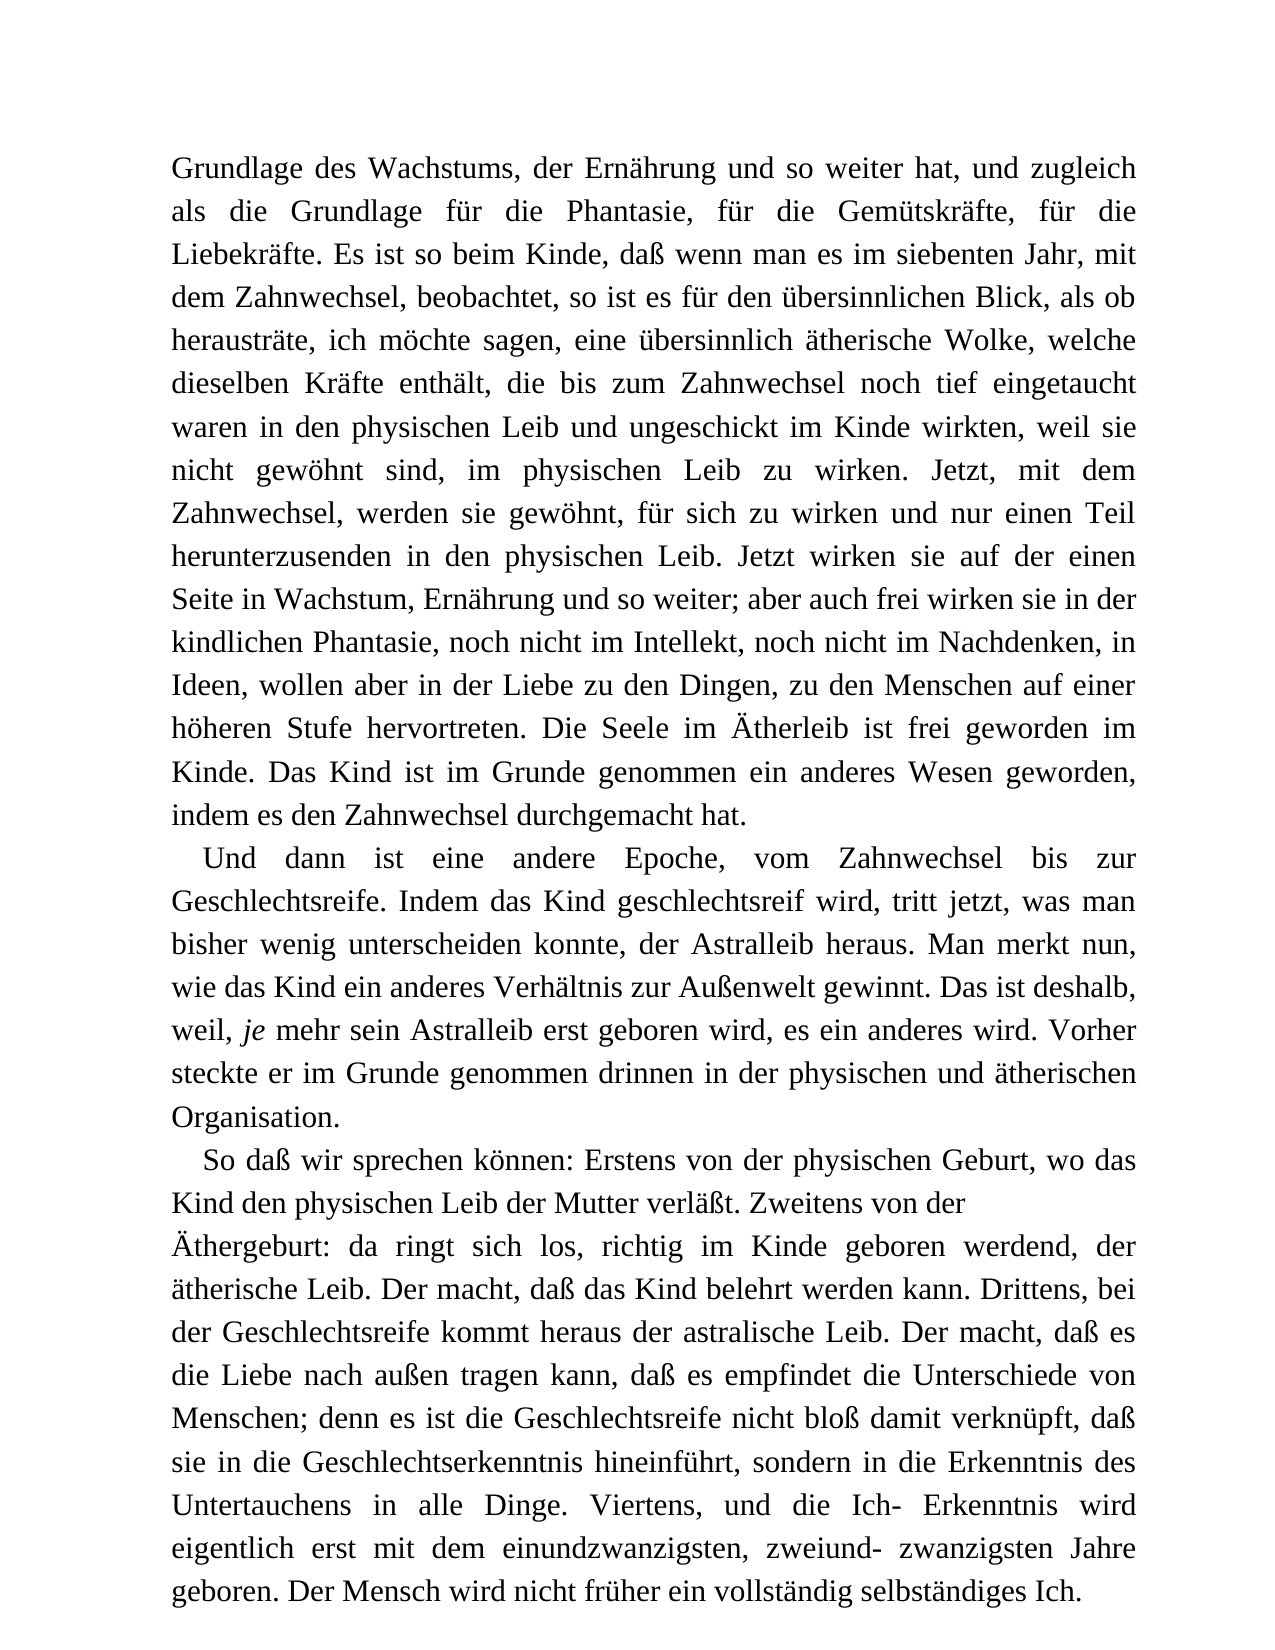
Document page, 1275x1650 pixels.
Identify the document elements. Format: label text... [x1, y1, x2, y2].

text So daß wir sprechen können: Erstens von der physischen Geburt, wo das Kind den physischen Leib der Mutter verläßt. Zweitens von der [171, 1141, 1137, 1220]
text Äthergeburt: da ringt sich los, richtig im Kinde geboren werdend, der ätherische Leib. Der macht, daß das Kind belehrt werden kann. Drittens, bei der Geschlechtsreife kommt heraus der astralische Leib. Der macht, daß es die Liebe nach außen tragen kann, daß es empfindet die Unterschiede von Menschen; denn es ist die Geschlechtsreife nicht bloß damit verknüpft, daß sie in die Geschlechtserkenntnis hineinführt, sondern in die Erkenntnis des Untertauchens in alle Dinge. Viertens, und die Ich- Erkenntnis wird eigentlich erst mit dem einundzwanzigsten, zweiund- zwanzigsten Jahre geboren. Der Mensch wird nicht früher ein vollständig selbständiges Ich. [171, 1227, 1137, 1608]
text Grundlage des Wachstums, der Ernährung und so weiter hat, und zugleich als die Grundlage für die Phantasie, für die Gemütskräfte, für die Liebekräfte. Es ist so beim Kinde, daß wenn man es im siebenten Jahr, mit dem Zahnwechsel, beobachtet, so ist es für den übersinnlichen Blick, als ob herausträte, ich möchte sagen, eine übersinnlich ätherische Wolke, welche dieselben Kräfte enthält, die bis zum Zahnwechsel noch tief eingetaucht waren in den physischen Leib und ungeschickt im Kinde wirkten, weil sie nicht gewöhnt sind, im physischen Leib zu wirken. Jetzt, mit dem Zahnwechsel, werden sie gewöhnt, für sich zu wirken und nur einen Teil herunterzusenden in den physischen Leib. Jetzt wirken sie auf der einen Seite in Wachstum, Ernährung und so weiter; aber auch frei wirken sie in der kindlichen Phantasie, noch nicht im Intellekt, noch nicht im Nachdenken, in Ideen, wollen aber in der Liebe zu den Dingen, zu den Menschen auf einer höheren Stufe hervortreten. Die Seele im Ätherleib ist frei geworden im Kinde. Das Kind ist im Grunde genommen ein anderes Wesen geworden, indem es den Zahnwechsel durchgemacht hat. [171, 149, 1137, 832]
text Und dann ist eine andere Epoche, vom Zahnwechsel bis zur Geschlechtsreife. Indem das Kind geschlechtsreif wird, tritt jetzt, was man bisher wenig unterscheiden konnte, der Astralleib heraus. Man merkt nun, wie das Kind ein anderes Verhältnis zur Außenwelt gewinnt. Das ist deshalb, weil, je mehr sein Astralleib erst geboren wird, es ein anderes wird. Vorher steckte er im Grunde genommen drinnen in der physischen und ätherischen Organisation. [171, 839, 1137, 1134]
